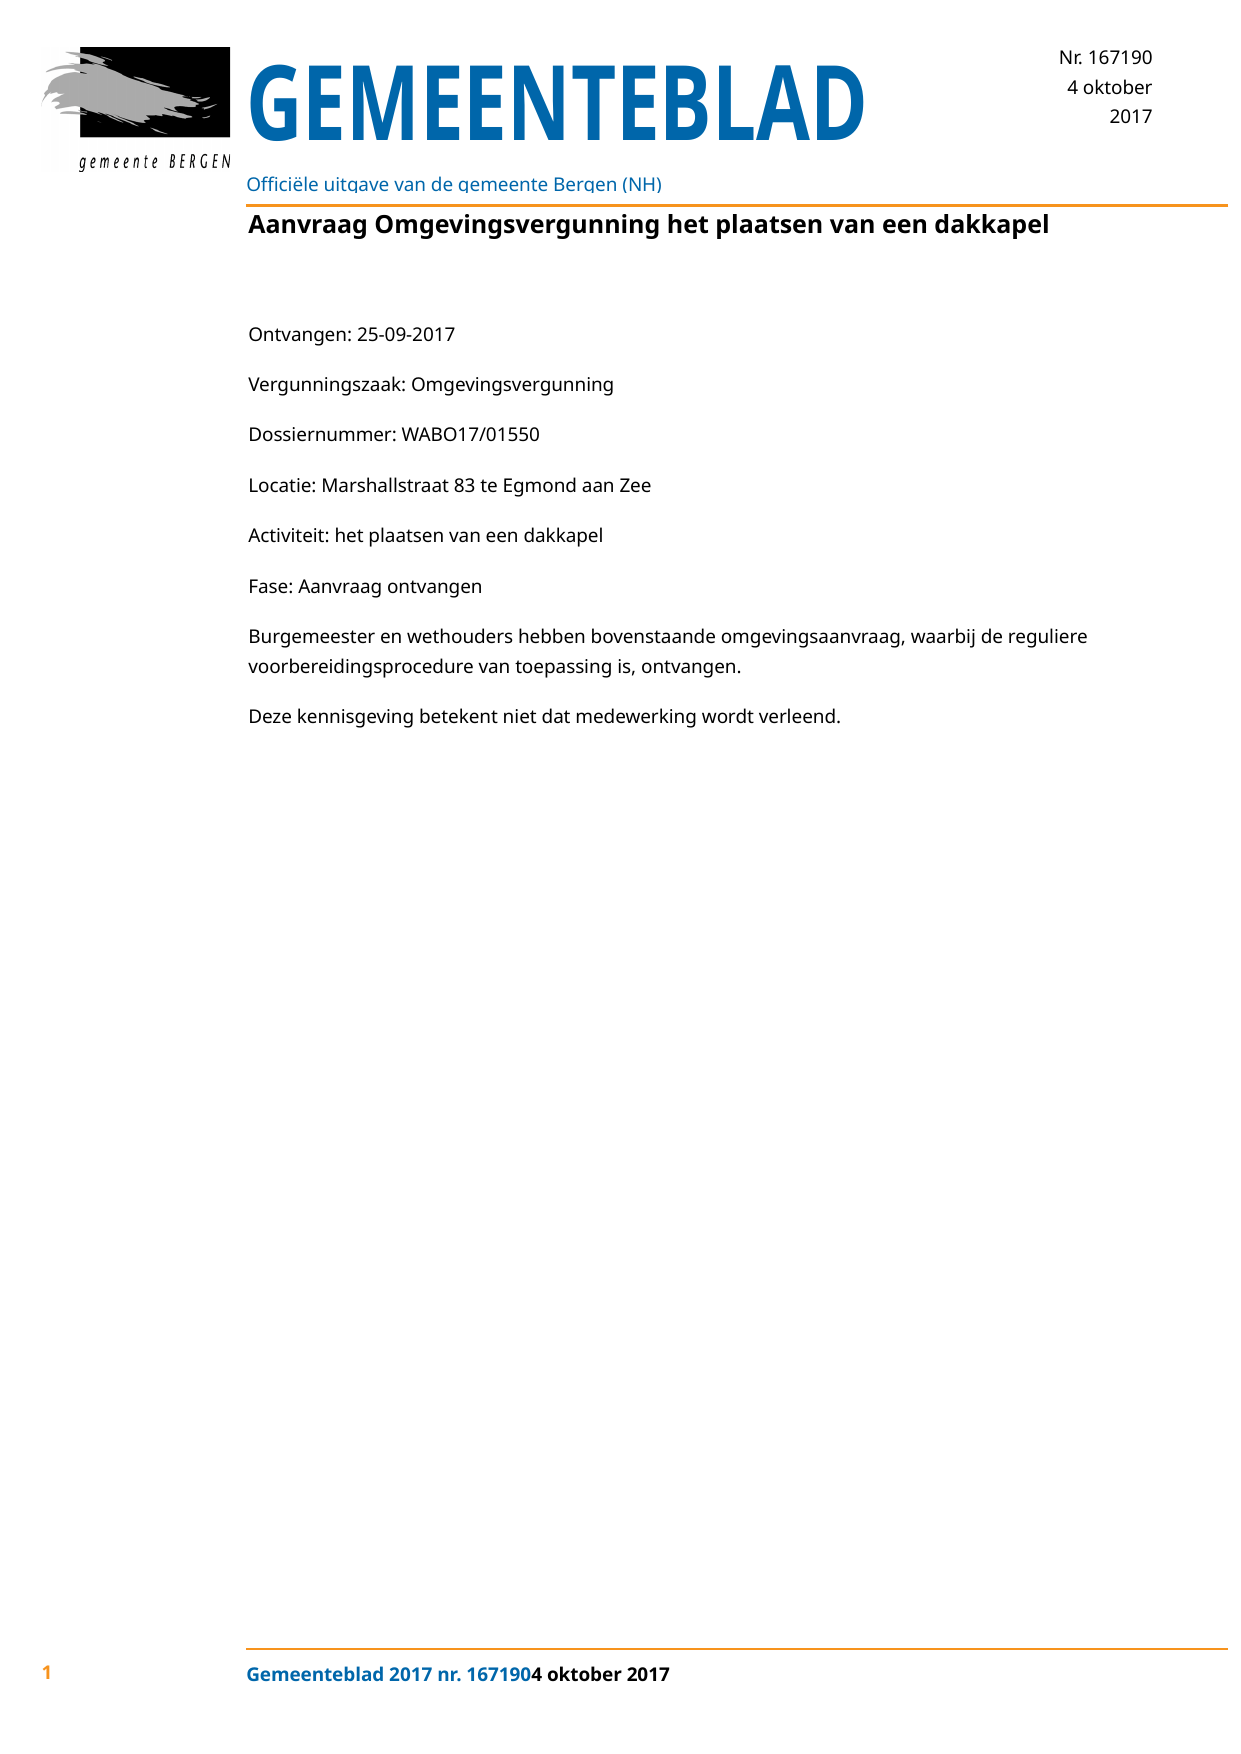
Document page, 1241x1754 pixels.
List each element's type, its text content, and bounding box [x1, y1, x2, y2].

picture [41, 47, 231, 172]
text Burgemeester en wethouders hebben bovenstaande omgevingsaanvraag, waarbij de reguliere voorbereidingsprocedure van toepassing is, ontvangen. [248, 623, 1152, 678]
text Fase: Aanvraag ontvangen [248, 573, 1152, 598]
text Deze kennisgeving betekent niet dat medewerking wordt verleend. [248, 703, 1152, 729]
text Activiteit: het plaatsen van een dakkapel [248, 522, 1152, 548]
text Locatie: Marshallstraat 83 te Egmond aan Zee [248, 472, 1152, 498]
text Aanvraag Omgevingsvergunning het plaatsen van een dakkapel [248, 207, 1152, 241]
text Ontvangen: 25-09-2017 [248, 321, 1152, 346]
text Vergunningszaak: Omgevingsvergunning [248, 371, 1152, 397]
text Dossiernummer: WABO17/01550 [248, 422, 1152, 447]
